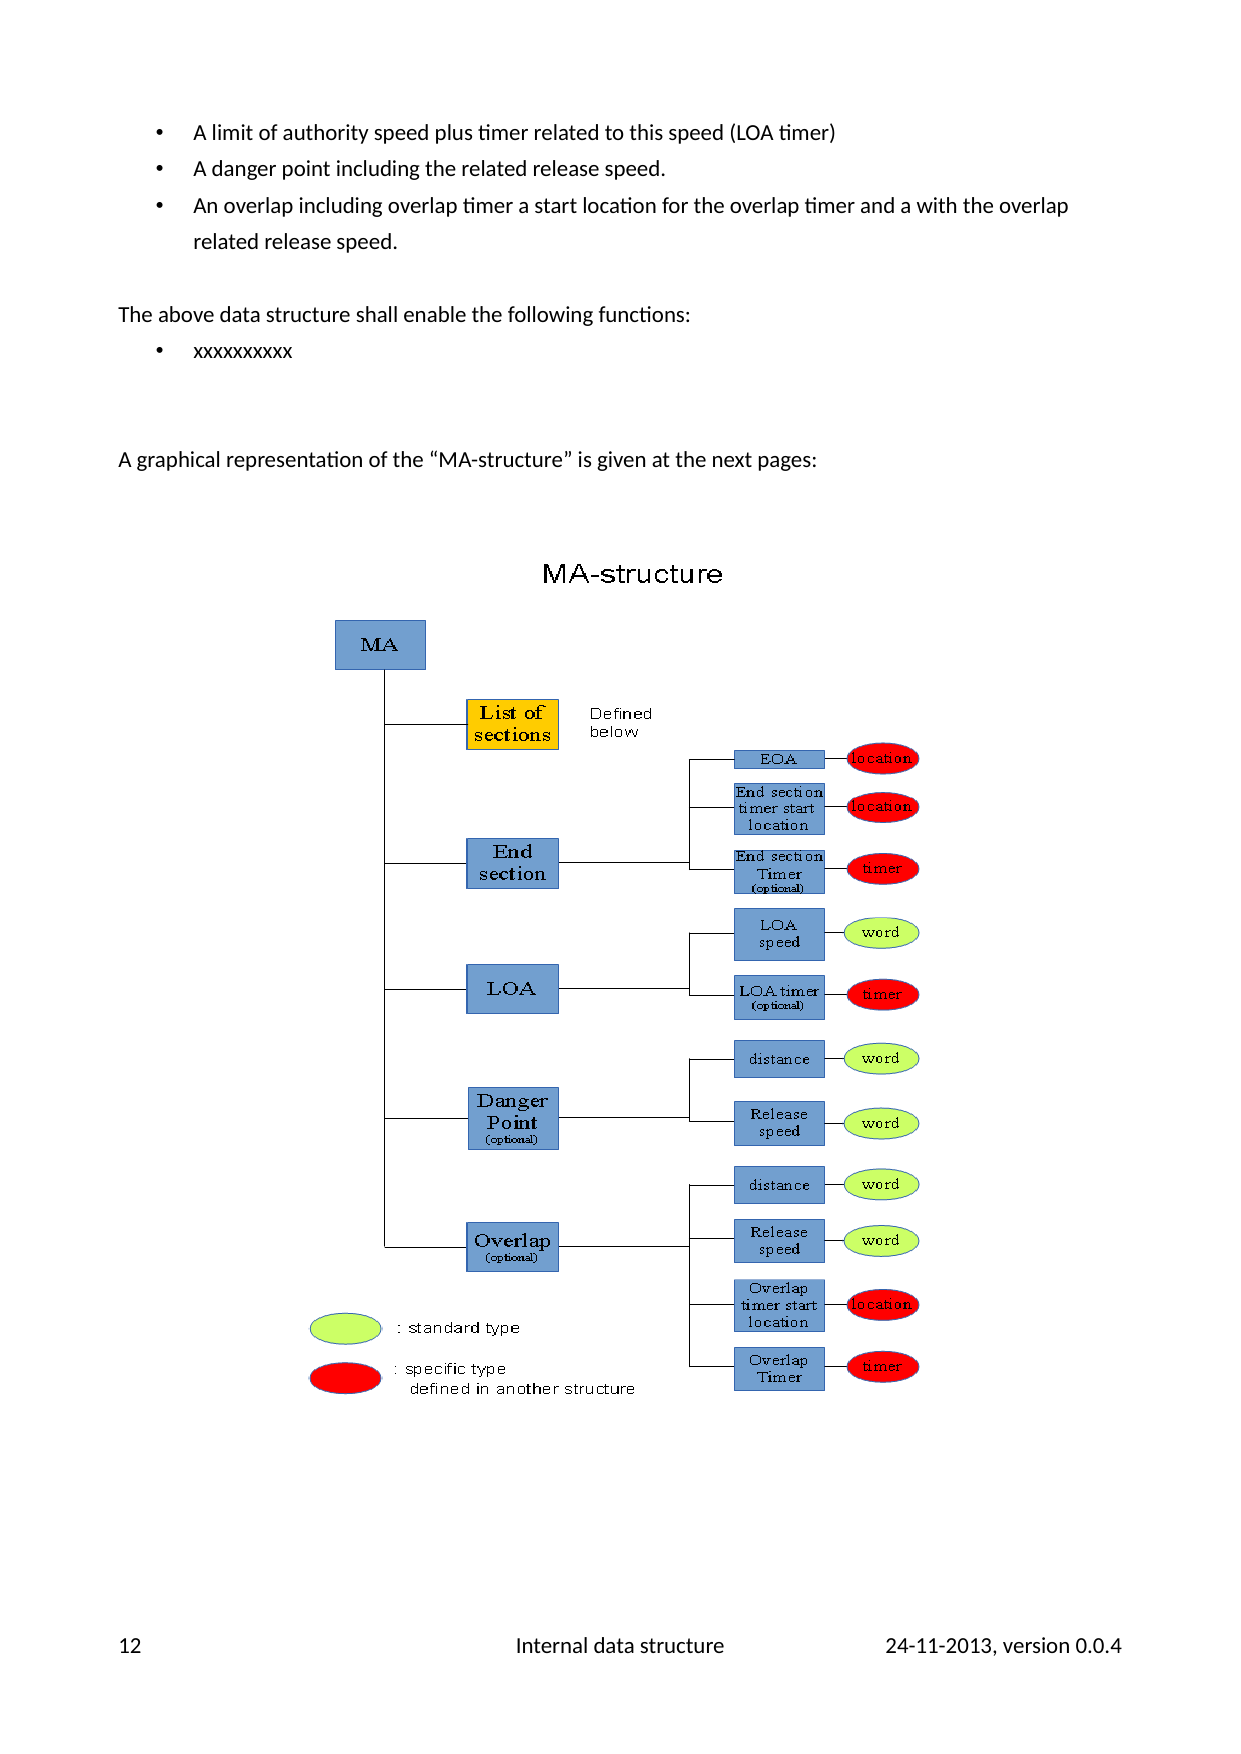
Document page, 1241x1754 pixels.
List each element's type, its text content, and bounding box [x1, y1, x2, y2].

text A graphical representation of the “MA-structure” is given at the next pages: [118, 445, 1122, 473]
list A limit of authority speed plus timer related to this speed (LOA timer) [156, 118, 1122, 146]
list xxxxxxxxxx [156, 336, 1122, 364]
picture [276, 556, 989, 1400]
list A danger point including the related release speed. [156, 154, 1122, 182]
text The above data structure shall enable the following functions: [118, 300, 1122, 328]
list An overlap including overlap timer a start location for the overlap timer and a with the overlap related release speed. [156, 191, 1122, 255]
